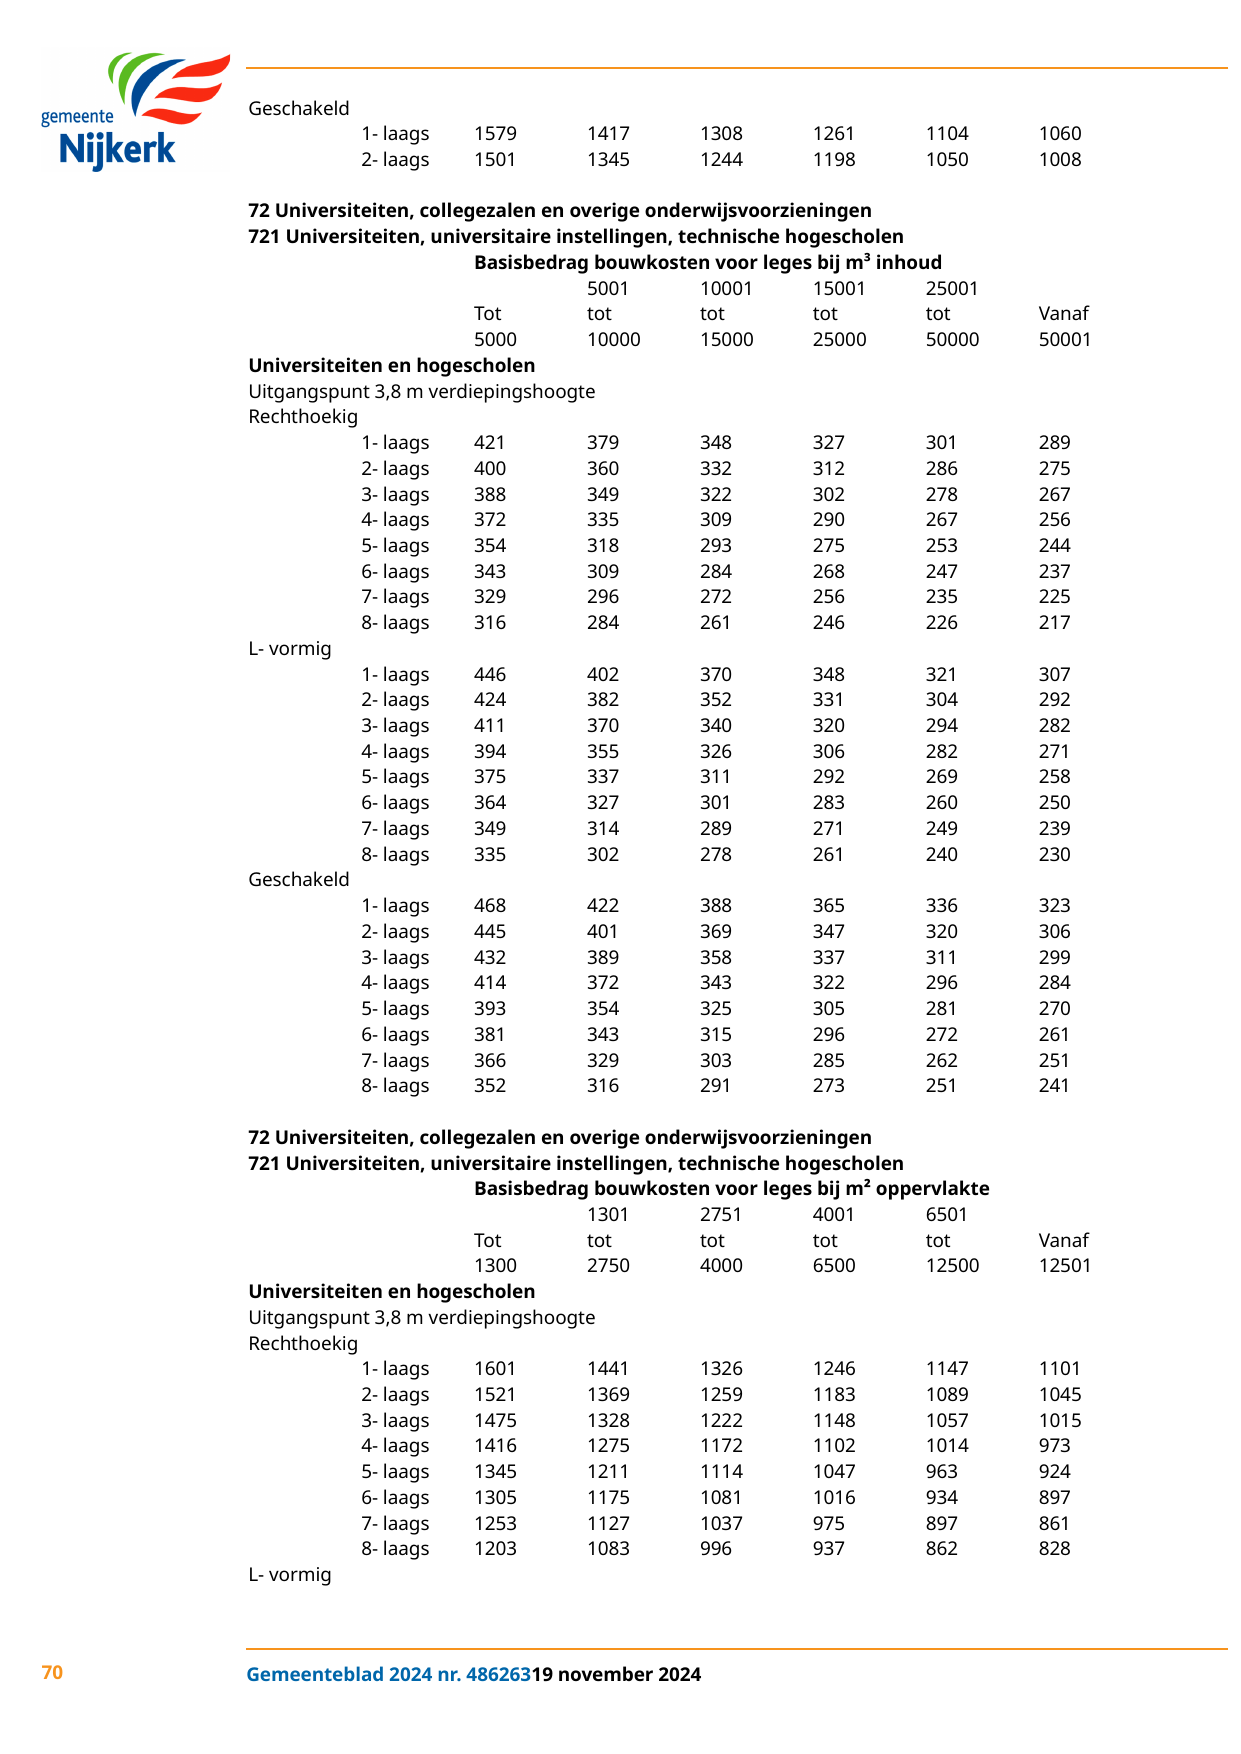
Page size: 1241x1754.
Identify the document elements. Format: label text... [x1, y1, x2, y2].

table_cell 15001 [813, 275, 926, 301]
table_cell [1039, 249, 1152, 275]
table_cell 331 [813, 687, 926, 712]
table_cell L- vormig [248, 635, 361, 661]
table_cell 1148 [813, 1407, 926, 1433]
table_cell [474, 635, 587, 661]
table_cell [248, 1510, 361, 1536]
table_cell 8- laags [361, 841, 474, 867]
table_cell 1- laags [361, 429, 474, 455]
table_cell 262 [926, 1047, 1038, 1072]
table_cell 394 [474, 738, 587, 764]
table_cell 379 [587, 429, 700, 455]
table_cell tot [587, 1227, 700, 1253]
table_cell 445 [474, 918, 587, 944]
table_cell [700, 867, 813, 892]
table_cell 302 [813, 481, 926, 506]
table_cell 975 [813, 1510, 926, 1536]
table_cell 318 [587, 532, 700, 558]
table_cell 240 [926, 841, 1038, 867]
table_cell [248, 790, 361, 815]
table_cell 284 [1039, 970, 1152, 995]
table_cell 305 [813, 995, 926, 1021]
table_cell 1016 [813, 1484, 926, 1510]
table_cell 721 Universiteiten, universitaire instellingen, technische hogescholen [248, 1150, 1038, 1175]
table_cell [248, 1459, 361, 1484]
table_cell 1008 [1039, 146, 1152, 172]
table_cell [361, 1253, 474, 1278]
table_cell 446 [474, 661, 587, 687]
table_cell [248, 249, 361, 275]
table_cell 239 [1039, 815, 1152, 841]
table_cell [1039, 1304, 1152, 1330]
table_cell 285 [813, 1047, 926, 1072]
table_cell [1039, 198, 1152, 223]
table_cell 284 [700, 558, 813, 584]
table_cell 1- laags [361, 893, 474, 918]
table_cell [700, 1304, 813, 1330]
table_cell 230 [1039, 841, 1152, 867]
table_cell 303 [700, 1047, 813, 1072]
table_cell 275 [1039, 455, 1152, 481]
table_cell [248, 584, 361, 609]
table_cell [1039, 1098, 1152, 1124]
table_cell 1- laags [361, 121, 474, 146]
table_cell [248, 146, 361, 172]
table_cell 311 [700, 764, 813, 789]
table_cell 292 [1039, 687, 1152, 712]
table_cell [587, 95, 700, 121]
table_cell 2750 [587, 1253, 700, 1278]
table_cell [474, 95, 587, 121]
table_cell 246 [813, 609, 926, 635]
table_cell [1039, 635, 1152, 661]
table_cell 349 [474, 815, 587, 841]
table_cell 7- laags [361, 1047, 474, 1072]
table_cell 1345 [474, 1459, 587, 1484]
table_cell [1039, 378, 1152, 403]
table_cell 296 [587, 584, 700, 609]
table_cell Vanaf [1039, 1227, 1152, 1253]
table_cell 253 [926, 532, 1038, 558]
table_cell 3- laags [361, 481, 474, 506]
table_cell [248, 1536, 361, 1561]
table_cell tot [700, 301, 813, 326]
table_cell [248, 1098, 361, 1124]
table_cell 963 [926, 1459, 1038, 1484]
table_cell [248, 301, 361, 326]
table_cell [248, 1175, 361, 1201]
table_cell 1045 [1039, 1381, 1152, 1407]
table_cell [248, 687, 361, 712]
table_cell [1039, 1561, 1152, 1587]
table_cell [813, 1098, 926, 1124]
table_cell [248, 738, 361, 764]
table_cell 315 [700, 1021, 813, 1047]
table_cell 1417 [587, 121, 700, 146]
table_cell 1101 [1039, 1356, 1152, 1381]
table_cell [248, 893, 361, 918]
table_cell 1501 [474, 146, 587, 172]
table_cell [700, 378, 813, 403]
table_cell 226 [926, 609, 1038, 635]
table_cell 937 [813, 1536, 926, 1561]
table_cell 307 [1039, 661, 1152, 687]
table_cell 250 [1039, 790, 1152, 815]
table_cell 15000 [700, 326, 813, 352]
table_cell 343 [587, 1021, 700, 1047]
table_cell 861 [1039, 1510, 1152, 1536]
table_cell 329 [474, 584, 587, 609]
table_cell 294 [926, 712, 1038, 738]
table_cell Uitgangspunt 3,8 m verdiepingshoogte [248, 1304, 700, 1330]
table_cell 1014 [926, 1433, 1038, 1458]
table_cell [248, 1484, 361, 1510]
table_cell 1057 [926, 1407, 1038, 1433]
table_cell 7- laags [361, 1510, 474, 1536]
table_cell 4001 [813, 1201, 926, 1227]
table_cell [248, 841, 361, 867]
table_cell 314 [587, 815, 700, 841]
table_cell [587, 404, 700, 429]
table_cell 5001 [587, 275, 700, 301]
table_cell 6- laags [361, 1484, 474, 1510]
table_cell 320 [813, 712, 926, 738]
table_cell 261 [1039, 1021, 1152, 1047]
table_cell 217 [1039, 609, 1152, 635]
table_cell 3- laags [361, 1407, 474, 1433]
table_cell [474, 172, 587, 198]
table_cell [813, 635, 926, 661]
table_cell 973 [1039, 1433, 1152, 1458]
table_cell 1244 [700, 146, 813, 172]
table_cell 372 [587, 970, 700, 995]
table_cell [361, 1098, 474, 1124]
table_cell [248, 506, 361, 532]
table_cell 7- laags [361, 815, 474, 841]
table_cell 388 [700, 893, 813, 918]
table_cell 10000 [587, 326, 700, 352]
table_cell [1039, 1330, 1152, 1356]
table_cell [813, 95, 926, 121]
table_cell 336 [926, 893, 1038, 918]
table_cell 249 [926, 815, 1038, 841]
table_cell 4- laags [361, 1433, 474, 1458]
table_cell 424 [474, 687, 587, 712]
table_cell [813, 352, 926, 378]
table_cell Universiteiten en hogescholen [248, 1278, 700, 1304]
table_cell 296 [813, 1021, 926, 1047]
table_cell 1060 [1039, 121, 1152, 146]
table_cell 2- laags [361, 687, 474, 712]
table_cell 10001 [700, 275, 813, 301]
table_cell 1050 [926, 146, 1038, 172]
table_cell 321 [926, 661, 1038, 687]
table_cell 721 Universiteiten, universitaire instellingen, technische hogescholen [248, 224, 1038, 249]
table_cell 1300 [474, 1253, 587, 1278]
table_cell [248, 712, 361, 738]
table_cell 329 [587, 1047, 700, 1072]
table_cell 256 [813, 584, 926, 609]
table_cell [248, 1407, 361, 1433]
table_cell 272 [700, 584, 813, 609]
table_cell 381 [474, 1021, 587, 1047]
table_cell 304 [926, 687, 1038, 712]
table_cell [248, 815, 361, 841]
table_cell 1345 [587, 146, 700, 172]
table_cell 327 [587, 790, 700, 815]
table_cell tot [813, 1227, 926, 1253]
table_cell 251 [1039, 1047, 1152, 1072]
table_cell 325 [700, 995, 813, 1021]
table_cell Tot [474, 1227, 587, 1253]
table_cell 25000 [813, 326, 926, 352]
table_cell [700, 404, 813, 429]
table_cell [474, 867, 587, 892]
table_cell [587, 867, 700, 892]
table_cell [587, 1330, 700, 1356]
table_cell 335 [474, 841, 587, 867]
table_cell 1308 [700, 121, 813, 146]
table_cell 332 [700, 455, 813, 481]
table_cell [1039, 95, 1152, 121]
table_cell Universiteiten en hogescholen [248, 352, 700, 378]
table_cell 1369 [587, 1381, 700, 1407]
table_cell 897 [926, 1510, 1038, 1536]
table_cell 1015 [1039, 1407, 1152, 1433]
table_cell 1127 [587, 1510, 700, 1536]
table_cell 312 [813, 455, 926, 481]
table_cell 8- laags [361, 1536, 474, 1561]
table_cell 290 [813, 506, 926, 532]
table_cell [587, 1561, 700, 1587]
table_cell 401 [587, 918, 700, 944]
table_cell 327 [813, 429, 926, 455]
picture [41, 47, 231, 172]
table_cell 1211 [587, 1459, 700, 1484]
table_cell [248, 1047, 361, 1072]
table_cell 8- laags [361, 609, 474, 635]
table_cell 421 [474, 429, 587, 455]
table_cell 272 [926, 1021, 1038, 1047]
table_cell [474, 1561, 587, 1587]
table_cell 372 [474, 506, 587, 532]
table_cell 1083 [587, 1536, 700, 1561]
table_cell tot [926, 301, 1038, 326]
table_cell [1039, 172, 1152, 198]
table_cell [700, 172, 813, 198]
table_cell [474, 404, 587, 429]
table_cell 251 [926, 1073, 1038, 1098]
table_cell 1275 [587, 1433, 700, 1458]
table_cell 247 [926, 558, 1038, 584]
table_cell 354 [474, 532, 587, 558]
table_cell Basisbedrag bouwkosten voor leges bij m² oppervlakte [474, 1175, 1152, 1201]
table_cell [813, 378, 926, 403]
table_cell Rechthoekig [248, 1330, 474, 1356]
table_cell 337 [813, 944, 926, 969]
table_cell 72 Universiteiten, collegezalen en overige onderwijsvoorzieningen [248, 198, 1038, 223]
table_cell [700, 95, 813, 121]
table_cell tot [926, 1227, 1038, 1253]
table_cell tot [587, 301, 700, 326]
table_cell 1- laags [361, 1356, 474, 1381]
table_cell 5- laags [361, 995, 474, 1021]
table_cell [474, 1330, 587, 1356]
table_cell 278 [926, 481, 1038, 506]
table_cell 1047 [813, 1459, 926, 1484]
table_cell 369 [700, 918, 813, 944]
table_cell 996 [700, 1536, 813, 1561]
table_cell [813, 867, 926, 892]
table_cell 299 [1039, 944, 1152, 969]
table_cell 1104 [926, 121, 1038, 146]
table_cell [248, 1381, 361, 1407]
table_cell 343 [474, 558, 587, 584]
table_cell 12500 [926, 1253, 1038, 1278]
table_cell tot [813, 301, 926, 326]
table_cell [248, 1356, 361, 1381]
table_cell [813, 1278, 926, 1304]
table_cell [926, 95, 1038, 121]
table_cell 4- laags [361, 970, 474, 995]
table_cell 6- laags [361, 1021, 474, 1047]
table_cell Vanaf [1039, 301, 1152, 326]
table_cell [926, 1278, 1038, 1304]
table_cell 3- laags [361, 712, 474, 738]
table_cell 5- laags [361, 532, 474, 558]
table_cell 2751 [700, 1201, 813, 1227]
table_cell 225 [1039, 584, 1152, 609]
table_cell [248, 455, 361, 481]
table_cell 2- laags [361, 455, 474, 481]
table_cell [361, 275, 474, 301]
table_cell 1579 [474, 121, 587, 146]
table_cell 1253 [474, 1510, 587, 1536]
table_cell 309 [700, 506, 813, 532]
table_cell 269 [926, 764, 1038, 789]
table_cell 432 [474, 944, 587, 969]
table_cell 282 [926, 738, 1038, 764]
table_cell 411 [474, 712, 587, 738]
table_cell 1198 [813, 146, 926, 172]
table_cell 3- laags [361, 944, 474, 969]
table_cell 256 [1039, 506, 1152, 532]
table_cell 5- laags [361, 1459, 474, 1484]
table_cell [248, 609, 361, 635]
table_cell [700, 1561, 813, 1587]
table_cell [248, 995, 361, 1021]
table_cell [587, 1098, 700, 1124]
table_cell [926, 1330, 1038, 1356]
table_cell 348 [700, 429, 813, 455]
table_cell 50000 [926, 326, 1038, 352]
table_cell [813, 172, 926, 198]
table_cell [248, 172, 361, 198]
table_cell 278 [700, 841, 813, 867]
table_cell tot [700, 1227, 813, 1253]
table_cell 400 [474, 455, 587, 481]
table_cell [926, 1561, 1038, 1587]
table_cell 260 [926, 790, 1038, 815]
table_cell 1089 [926, 1381, 1038, 1407]
table_cell 258 [1039, 764, 1152, 789]
table_cell 1601 [474, 1356, 587, 1381]
table_cell 25001 [926, 275, 1038, 301]
table_cell 1147 [926, 1356, 1038, 1381]
table_cell 354 [587, 995, 700, 1021]
table_cell 50001 [1039, 326, 1152, 352]
table_cell 1222 [700, 1407, 813, 1433]
table_cell 323 [1039, 893, 1152, 918]
table_cell 289 [1039, 429, 1152, 455]
table_cell [248, 532, 361, 558]
table_cell 355 [587, 738, 700, 764]
table_cell 4- laags [361, 506, 474, 532]
table_cell 1301 [587, 1201, 700, 1227]
table_cell [1039, 352, 1152, 378]
table_cell 7- laags [361, 584, 474, 609]
table_cell [248, 764, 361, 789]
table_cell 1172 [700, 1433, 813, 1458]
table_cell [361, 1175, 474, 1201]
table_cell [361, 1561, 474, 1587]
table_cell [926, 352, 1038, 378]
table_cell [248, 1433, 361, 1458]
table_cell [1039, 404, 1152, 429]
table_cell [1039, 867, 1152, 892]
table_cell 1326 [700, 1356, 813, 1381]
table_cell 364 [474, 790, 587, 815]
table_cell [813, 1561, 926, 1587]
table_cell 375 [474, 764, 587, 789]
table_cell [248, 918, 361, 944]
table_cell Basisbedrag bouwkosten voor leges bij m³ inhoud [474, 249, 1038, 275]
table_cell [248, 558, 361, 584]
table_cell 1259 [700, 1381, 813, 1407]
table_cell [926, 1098, 1038, 1124]
table_cell [248, 944, 361, 969]
table_cell 2- laags [361, 146, 474, 172]
table_cell 6- laags [361, 790, 474, 815]
table_cell 326 [700, 738, 813, 764]
table_cell [248, 121, 361, 146]
table_cell 1081 [700, 1484, 813, 1510]
table_cell 6501 [926, 1201, 1038, 1227]
table_cell 1203 [474, 1536, 587, 1561]
table_cell [474, 1201, 587, 1227]
table_cell 273 [813, 1073, 926, 1098]
table_cell 828 [1039, 1536, 1152, 1561]
table_cell 382 [587, 687, 700, 712]
table_cell 897 [1039, 1484, 1152, 1510]
table_cell 422 [587, 893, 700, 918]
table_cell [248, 481, 361, 506]
table_cell 261 [700, 609, 813, 635]
table_cell [361, 635, 474, 661]
table_cell [813, 404, 926, 429]
table_cell [700, 1278, 813, 1304]
table_cell 271 [1039, 738, 1152, 764]
table_cell [361, 1227, 474, 1253]
table_cell 1- laags [361, 661, 474, 687]
table_cell 352 [474, 1073, 587, 1098]
table_cell 309 [587, 558, 700, 584]
table_cell 389 [587, 944, 700, 969]
table_cell [926, 635, 1038, 661]
table_cell 301 [700, 790, 813, 815]
table_cell [1039, 1278, 1152, 1304]
table_cell 1475 [474, 1407, 587, 1433]
table_cell [700, 635, 813, 661]
table_cell 1037 [700, 1510, 813, 1536]
table_cell 6500 [813, 1253, 926, 1278]
table_cell 268 [813, 558, 926, 584]
table_cell 244 [1039, 532, 1152, 558]
table_cell [700, 1098, 813, 1124]
table_cell [248, 326, 361, 352]
table_cell 1183 [813, 1381, 926, 1407]
table_cell [248, 1021, 361, 1047]
table_cell 286 [926, 455, 1038, 481]
table_cell [926, 172, 1038, 198]
table_cell 5- laags [361, 764, 474, 789]
table_cell 468 [474, 893, 587, 918]
table_cell [926, 404, 1038, 429]
table_cell Rechthoekig [248, 404, 474, 429]
table_cell 283 [813, 790, 926, 815]
table_cell 6- laags [361, 558, 474, 584]
table_cell [248, 429, 361, 455]
table_cell 348 [813, 661, 926, 687]
table_cell [361, 326, 474, 352]
table_cell 360 [587, 455, 700, 481]
table_cell [926, 378, 1038, 403]
table_cell 8- laags [361, 1073, 474, 1098]
table_cell 352 [700, 687, 813, 712]
table_cell 347 [813, 918, 926, 944]
table_cell 1328 [587, 1407, 700, 1433]
table_cell 388 [474, 481, 587, 506]
table_cell Geschakeld [248, 867, 474, 892]
table_cell 293 [700, 532, 813, 558]
table_cell 402 [587, 661, 700, 687]
table_cell [361, 1201, 474, 1227]
table_cell 2- laags [361, 1381, 474, 1407]
table_cell 862 [926, 1536, 1038, 1561]
table_cell 349 [587, 481, 700, 506]
table_cell 267 [926, 506, 1038, 532]
table_cell [361, 172, 474, 198]
table_cell [1039, 1124, 1152, 1150]
table_cell 934 [926, 1484, 1038, 1510]
table_cell 275 [813, 532, 926, 558]
table_cell 261 [813, 841, 926, 867]
table_cell [248, 275, 361, 301]
table_cell [361, 301, 474, 326]
table_cell 281 [926, 995, 1038, 1021]
table_cell L- vormig [248, 1561, 361, 1587]
table_cell 289 [700, 815, 813, 841]
table_cell 1114 [700, 1459, 813, 1484]
table_cell 316 [587, 1073, 700, 1098]
table_cell [700, 1330, 813, 1356]
table_cell 365 [813, 893, 926, 918]
table_cell 302 [587, 841, 700, 867]
table_cell 72 Universiteiten, collegezalen en overige onderwijsvoorzieningen [248, 1124, 1038, 1150]
table_cell [813, 1330, 926, 1356]
table_cell 335 [587, 506, 700, 532]
table_cell 343 [700, 970, 813, 995]
table_cell [248, 970, 361, 995]
table_cell [587, 172, 700, 198]
table_cell Geschakeld [248, 95, 474, 121]
table_cell [1039, 224, 1152, 249]
table_cell 306 [813, 738, 926, 764]
table_cell Tot [474, 301, 587, 326]
table_cell 358 [700, 944, 813, 969]
table_cell [474, 1098, 587, 1124]
table_cell 237 [1039, 558, 1152, 584]
table_cell 2- laags [361, 918, 474, 944]
table_cell [926, 1304, 1038, 1330]
table_cell [248, 1073, 361, 1098]
table_cell 4000 [700, 1253, 813, 1278]
table_cell [1039, 275, 1152, 301]
table_cell 316 [474, 609, 587, 635]
table_cell 320 [926, 918, 1038, 944]
table_cell 296 [926, 970, 1038, 995]
table_cell 370 [700, 661, 813, 687]
table_cell 235 [926, 584, 1038, 609]
table_cell 301 [926, 429, 1038, 455]
table_cell [361, 249, 474, 275]
table_cell 12501 [1039, 1253, 1152, 1278]
table_cell [1039, 1150, 1152, 1175]
table_cell 5000 [474, 326, 587, 352]
table_cell 1521 [474, 1381, 587, 1407]
table_cell 322 [700, 481, 813, 506]
table_cell 340 [700, 712, 813, 738]
table_cell [248, 661, 361, 687]
table_cell [1039, 1201, 1152, 1227]
table_cell [813, 1304, 926, 1330]
table_cell 271 [813, 815, 926, 841]
table_cell 311 [926, 944, 1038, 969]
table_cell 924 [1039, 1459, 1152, 1484]
table_cell 284 [587, 609, 700, 635]
table_cell 322 [813, 970, 926, 995]
table_cell 1175 [587, 1484, 700, 1510]
table_cell 270 [1039, 995, 1152, 1021]
table_cell 1246 [813, 1356, 926, 1381]
table_cell 393 [474, 995, 587, 1021]
table_cell 282 [1039, 712, 1152, 738]
table_cell [248, 1201, 361, 1227]
table_cell 4- laags [361, 738, 474, 764]
table_cell 414 [474, 970, 587, 995]
table_cell 1261 [813, 121, 926, 146]
table_cell [587, 635, 700, 661]
table_cell 1305 [474, 1484, 587, 1510]
table_cell Uitgangspunt 3,8 m verdiepingshoogte [248, 378, 700, 403]
table_cell 267 [1039, 481, 1152, 506]
table_cell 241 [1039, 1073, 1152, 1098]
table_cell 1416 [474, 1433, 587, 1458]
table_cell 337 [587, 764, 700, 789]
table_cell 291 [700, 1073, 813, 1098]
table_cell 306 [1039, 918, 1152, 944]
table_cell [474, 275, 587, 301]
table_cell [926, 867, 1038, 892]
table_cell [248, 1227, 361, 1253]
table_cell 1102 [813, 1433, 926, 1458]
table_cell 1441 [587, 1356, 700, 1381]
table_cell 370 [587, 712, 700, 738]
table_cell 366 [474, 1047, 587, 1072]
table_cell 292 [813, 764, 926, 789]
table_cell [700, 352, 813, 378]
table_cell [248, 1253, 361, 1278]
